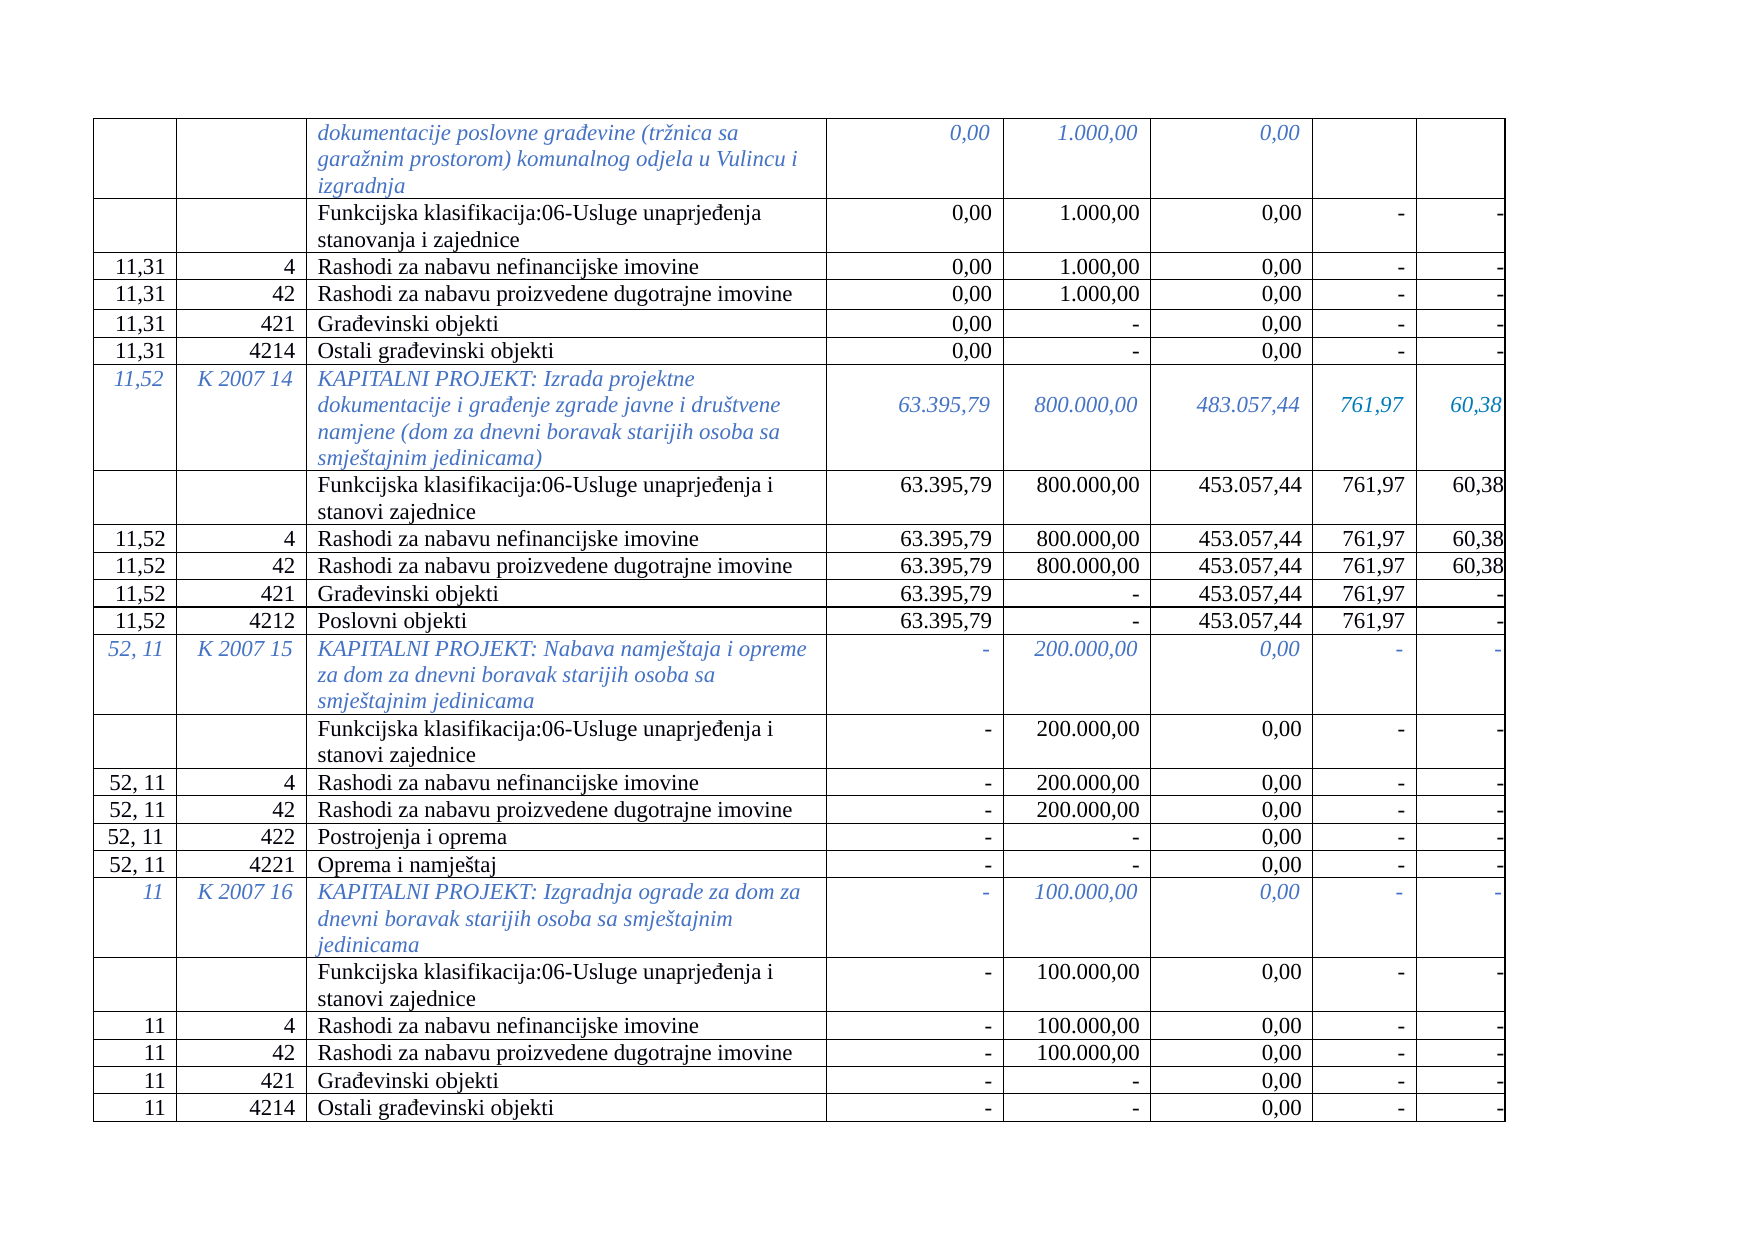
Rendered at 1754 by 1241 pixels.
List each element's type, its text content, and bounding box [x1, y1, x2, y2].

table_cell 0,00 [827, 338, 1003, 364]
table_cell KAPITALNI PROJEKT: Izrada projektne dokumentacije i građenje zgrade javne i društvene namjene (dom za dnevni boravak starijih osoba sa smještajnim jedinicama) [307, 365, 826, 470]
table_cell 0,00 [1151, 1012, 1312, 1038]
table_cell [1506, 579, 1593, 606]
table_cell Funkcijska klasifikacija:06-Usluge unaprjeđenja i stanovi zajednice [307, 715, 826, 768]
table_cell 200.000,00 [1004, 635, 1150, 714]
table_cell [177, 471, 306, 524]
table_cell [1594, 252, 1682, 279]
table_cell - [1417, 1012, 1504, 1038]
table_cell [1594, 1093, 1682, 1121]
table_cell [1506, 252, 1593, 279]
table_cell 0,00 [1151, 1067, 1312, 1093]
table_cell [1594, 364, 1682, 470]
table_cell [1594, 198, 1682, 252]
table_cell 63.395,79 [827, 471, 1003, 524]
table_cell 761,97 [1313, 365, 1416, 470]
table_cell 52, 11 [94, 769, 176, 795]
table_cell 200.000,00 [1004, 769, 1150, 795]
table_cell Rashodi za nabavu proizvedene dugotrajne imovine [307, 796, 826, 822]
table_cell - [1313, 1040, 1416, 1066]
table_cell - [1417, 1067, 1504, 1093]
table_cell - [827, 1012, 1003, 1038]
table_cell Građevinski objekti [307, 1067, 826, 1093]
table_cell 63.395,79 [827, 608, 1003, 634]
table_cell - [827, 1040, 1003, 1066]
table_cell 4 [177, 1012, 306, 1038]
table_cell - [827, 878, 1003, 957]
table_cell 4 [177, 253, 306, 279]
table_cell 0,00 [827, 199, 1003, 252]
table_cell [177, 199, 306, 252]
table_cell 42 [177, 1040, 306, 1066]
table_cell [1594, 337, 1682, 364]
table_cell - [1313, 878, 1416, 957]
table_cell - [1313, 1067, 1416, 1093]
table_cell [1506, 470, 1593, 524]
table_cell [1594, 579, 1682, 606]
table_cell 100.000,00 [1004, 1012, 1150, 1038]
table_cell [94, 471, 176, 524]
table_cell KAPITALNI PROJEKT: Izgradnja ograde za dom za dnevni boravak starijih osoba sa smještajnim jedinicama [307, 878, 826, 957]
table_cell [1506, 823, 1593, 850]
table_cell - [1417, 715, 1504, 768]
table_cell 1.000,00 [1004, 199, 1150, 252]
table_cell Rashodi za nabavu nefinancijske imovine [307, 525, 826, 552]
table_cell - [1417, 769, 1504, 795]
table_cell - [1313, 715, 1416, 768]
table_cell - [1004, 1067, 1150, 1093]
table_cell [177, 958, 306, 1011]
table_cell [177, 715, 306, 768]
table_cell 42 [177, 280, 306, 309]
table_cell - [1417, 824, 1504, 850]
table_cell 453.057,44 [1151, 471, 1312, 524]
table_cell 60,38 [1417, 525, 1504, 552]
table_cell - [1417, 280, 1504, 309]
table_cell K 2007 16 [177, 878, 306, 957]
table_cell 63.395,79 [827, 365, 1003, 470]
table_cell [1506, 768, 1593, 795]
table_cell Rashodi za nabavu proizvedene dugotrajne imovine [307, 553, 826, 579]
table_cell - [827, 635, 1003, 714]
table_cell 11,31 [94, 338, 176, 364]
table_cell - [1004, 310, 1150, 337]
table_cell - [1313, 1094, 1416, 1121]
table_cell [1594, 309, 1682, 337]
table_cell 11,31 [94, 280, 176, 309]
table_cell 11,52 [94, 580, 176, 606]
table_cell 4214 [177, 338, 306, 364]
table_cell - [1417, 1094, 1504, 1121]
table_cell - [1004, 580, 1150, 606]
table_cell - [1417, 1040, 1504, 1066]
table_cell [1594, 850, 1682, 877]
table_cell 1.000,00 [1004, 253, 1150, 279]
table_cell 11,52 [94, 525, 176, 552]
table_cell 0,00 [1151, 1040, 1312, 1066]
table_cell 0,00 [827, 310, 1003, 337]
table_cell 0,00 [1151, 338, 1312, 364]
table_cell - [1313, 199, 1416, 252]
table_cell Ostali građevinski objekti [307, 1094, 826, 1121]
table_cell - [1417, 310, 1504, 337]
table_cell - [1313, 635, 1416, 714]
table_cell [1506, 795, 1593, 822]
table_cell K 2007 14 [177, 365, 306, 470]
table_cell 453.057,44 [1151, 580, 1312, 606]
table_cell [1506, 524, 1593, 552]
table_cell - [1313, 958, 1416, 1011]
table_cell 800.000,00 [1004, 365, 1150, 470]
table_cell - [1417, 878, 1504, 957]
table_cell [1594, 524, 1682, 552]
table_cell 200.000,00 [1004, 796, 1150, 822]
table_cell 0,00 [1151, 253, 1312, 279]
table_cell 4212 [177, 608, 306, 634]
table_cell 11 [94, 1094, 176, 1121]
table_cell [94, 715, 176, 768]
table_cell 4 [177, 769, 306, 795]
table_cell 421 [177, 1067, 306, 1093]
table_cell [1506, 850, 1593, 877]
table_cell [1506, 1011, 1593, 1038]
table_cell 761,97 [1313, 553, 1416, 579]
table_cell [1594, 1039, 1682, 1066]
table_cell [1506, 198, 1593, 252]
table_cell 60,38 [1417, 471, 1504, 524]
table_cell 4221 [177, 851, 306, 877]
table_cell 63.395,79 [827, 553, 1003, 579]
table_cell [1594, 714, 1682, 768]
table_cell 761,97 [1313, 525, 1416, 552]
table_cell 11,52 [94, 553, 176, 579]
table_cell 0,00 [1151, 878, 1312, 957]
table_cell Rashodi za nabavu proizvedene dugotrajne imovine [307, 1040, 826, 1066]
table_cell - [1417, 958, 1504, 1011]
table_cell 422 [177, 824, 306, 850]
table_cell - [1417, 338, 1504, 364]
table_cell Funkcijska klasifikacija:06-Usluge unaprjeđenja stanovanja i zajednice [307, 199, 826, 252]
table_cell - [827, 1094, 1003, 1121]
table_cell [94, 958, 176, 1011]
table_cell [1594, 552, 1682, 579]
table_cell 11,31 [94, 253, 176, 279]
table_cell 0,00 [1151, 824, 1312, 850]
table_cell [1506, 279, 1593, 309]
table_cell Funkcijska klasifikacija:06-Usluge unaprjeđenja i stanovi zajednice [307, 471, 826, 524]
table_cell - [827, 824, 1003, 850]
table_cell 60,38 [1417, 553, 1504, 579]
table_cell Postrojenja i oprema [307, 824, 826, 850]
table_cell - [1313, 338, 1416, 364]
table_cell [1506, 552, 1593, 579]
table_cell [1506, 309, 1593, 337]
table_cell 800.000,00 [1004, 525, 1150, 552]
table_cell - [1313, 851, 1416, 877]
table_cell - [1417, 635, 1504, 714]
table_cell - [1417, 580, 1504, 606]
table_cell - [1417, 608, 1504, 634]
table_cell [94, 199, 176, 252]
table_cell - [1004, 1094, 1150, 1121]
table_cell 453.057,44 [1151, 525, 1312, 552]
table_cell 52, 11 [94, 796, 176, 822]
table_cell KAPITALNI PROJEKT: Nabava namještaja i opreme za dom za dnevni boravak starijih osoba sa smještajnim jedinicama [307, 635, 826, 714]
table_cell 4214 [177, 1094, 306, 1121]
table_cell 0,00 [827, 253, 1003, 279]
table_cell - [1313, 1012, 1416, 1038]
table_cell 0,00 [1151, 958, 1312, 1011]
table_cell 0,00 [1151, 769, 1312, 795]
table_cell - [1313, 119, 1416, 198]
table_cell [1506, 1039, 1593, 1066]
table_cell [1506, 606, 1593, 634]
table_cell - [827, 796, 1003, 822]
table_cell 11,52 [94, 608, 176, 634]
table_cell 60,38 [1417, 365, 1504, 470]
table_cell 0,00 [1151, 199, 1312, 252]
table_cell - [1417, 199, 1504, 252]
table_cell 63.395,79 [827, 525, 1003, 552]
table_cell [1506, 118, 1593, 198]
table_cell 1.000,00 [1004, 119, 1150, 198]
table_cell - [827, 1067, 1003, 1093]
table_cell [1506, 1093, 1593, 1121]
table_cell 0,00 [1151, 796, 1312, 822]
table_cell 800.000,00 [1004, 553, 1150, 579]
table_cell - [1004, 608, 1150, 634]
table_cell 11 [94, 1012, 176, 1038]
table_cell [1506, 1066, 1593, 1093]
table_cell 11 [94, 1040, 176, 1066]
table_cell Funkcijska klasifikacija:06-Usluge unaprjeđenja i stanovi zajednice [307, 958, 826, 1011]
table_cell Rashodi za nabavu nefinancijske imovine [307, 253, 826, 279]
table_cell [1506, 634, 1593, 714]
table_cell [1594, 823, 1682, 850]
table_cell 63.395,79 [827, 580, 1003, 606]
table_cell 52, 11 [94, 851, 176, 877]
table_cell 11 [94, 1067, 176, 1093]
table_cell 52, 11 [94, 824, 176, 850]
table_cell [1506, 337, 1593, 364]
table_cell Građevinski objekti [307, 310, 826, 337]
table_cell [1594, 1011, 1682, 1038]
table_cell Poslovni objekti [307, 608, 826, 634]
table_cell K 2007 15 [177, 635, 306, 714]
table_cell Rashodi za nabavu nefinancijske imovine [307, 769, 826, 795]
table_cell 4 [177, 525, 306, 552]
table_cell 0,00 [1151, 119, 1312, 198]
table_cell [1506, 364, 1593, 470]
table_cell - [1313, 824, 1416, 850]
table_cell 761,97 [1313, 608, 1416, 634]
table_cell [94, 119, 176, 198]
table_cell 200.000,00 [1004, 715, 1150, 768]
table_cell 483.057,44 [1151, 365, 1312, 470]
table_cell Oprema i namještaj [307, 851, 826, 877]
table_cell - [1313, 796, 1416, 822]
table_cell - [827, 715, 1003, 768]
table_cell [1594, 634, 1682, 714]
table_cell 421 [177, 310, 306, 337]
table_cell 0,00 [1151, 715, 1312, 768]
table_cell - [827, 769, 1003, 795]
table_cell 453.057,44 [1151, 608, 1312, 634]
table_cell [1594, 118, 1682, 198]
table_cell 1.000,00 [1004, 280, 1150, 309]
table_cell - [1004, 338, 1150, 364]
table_cell [1594, 957, 1682, 1011]
table_cell - [1417, 851, 1504, 877]
table_cell - [1417, 119, 1504, 198]
table_cell 0,00 [1151, 1094, 1312, 1121]
table_cell - [1004, 851, 1150, 877]
table_cell 11 [94, 878, 176, 957]
table_cell - [827, 958, 1003, 1011]
table_cell 11,31 [94, 310, 176, 337]
table_cell - [1004, 824, 1150, 850]
table_cell 421 [177, 580, 306, 606]
table_cell [1594, 1066, 1682, 1093]
table_cell 100.000,00 [1004, 1040, 1150, 1066]
table_cell Rashodi za nabavu proizvedene dugotrajne imovine [307, 280, 826, 309]
table_cell - [1313, 310, 1416, 337]
table_cell 0,00 [1151, 851, 1312, 877]
table_cell [1594, 470, 1682, 524]
table_cell [1506, 877, 1593, 957]
table_cell 100.000,00 [1004, 878, 1150, 957]
table_cell 0,00 [827, 119, 1003, 198]
table_cell [1594, 606, 1682, 634]
table_cell Ostali građevinski objekti [307, 338, 826, 364]
table_cell [1506, 714, 1593, 768]
table_cell Rashodi za nabavu nefinancijske imovine [307, 1012, 826, 1038]
table_cell - [1313, 253, 1416, 279]
table_cell Građevinski objekti [307, 580, 826, 606]
table_cell [177, 119, 306, 198]
table_cell - [1417, 796, 1504, 822]
table_cell 0,00 [1151, 280, 1312, 309]
table_cell 761,97 [1313, 471, 1416, 524]
table_cell [1594, 768, 1682, 795]
table_cell 52, 11 [94, 635, 176, 714]
table_cell dokumentacije poslovne građevine (tržnica sa garažnim prostorom) komunalnog odjela u Vulincu i izgradnja [307, 119, 826, 198]
table_cell [1594, 795, 1682, 822]
table_cell 0,00 [1151, 635, 1312, 714]
table_cell 0,00 [1151, 310, 1312, 337]
table_cell 100.000,00 [1004, 958, 1150, 1011]
table_cell 42 [177, 796, 306, 822]
table_cell 453.057,44 [1151, 553, 1312, 579]
table_cell 11,52 [94, 365, 176, 470]
table_cell - [1313, 280, 1416, 309]
table_cell 0,00 [827, 280, 1003, 309]
table_cell 761,97 [1313, 580, 1416, 606]
table_cell - [1313, 769, 1416, 795]
table_cell 42 [177, 553, 306, 579]
table_cell [1594, 877, 1682, 957]
table_cell - [827, 851, 1003, 877]
table_cell [1594, 279, 1682, 309]
table_cell - [1417, 253, 1504, 279]
table_cell [1506, 957, 1593, 1011]
table_cell 800.000,00 [1004, 471, 1150, 524]
